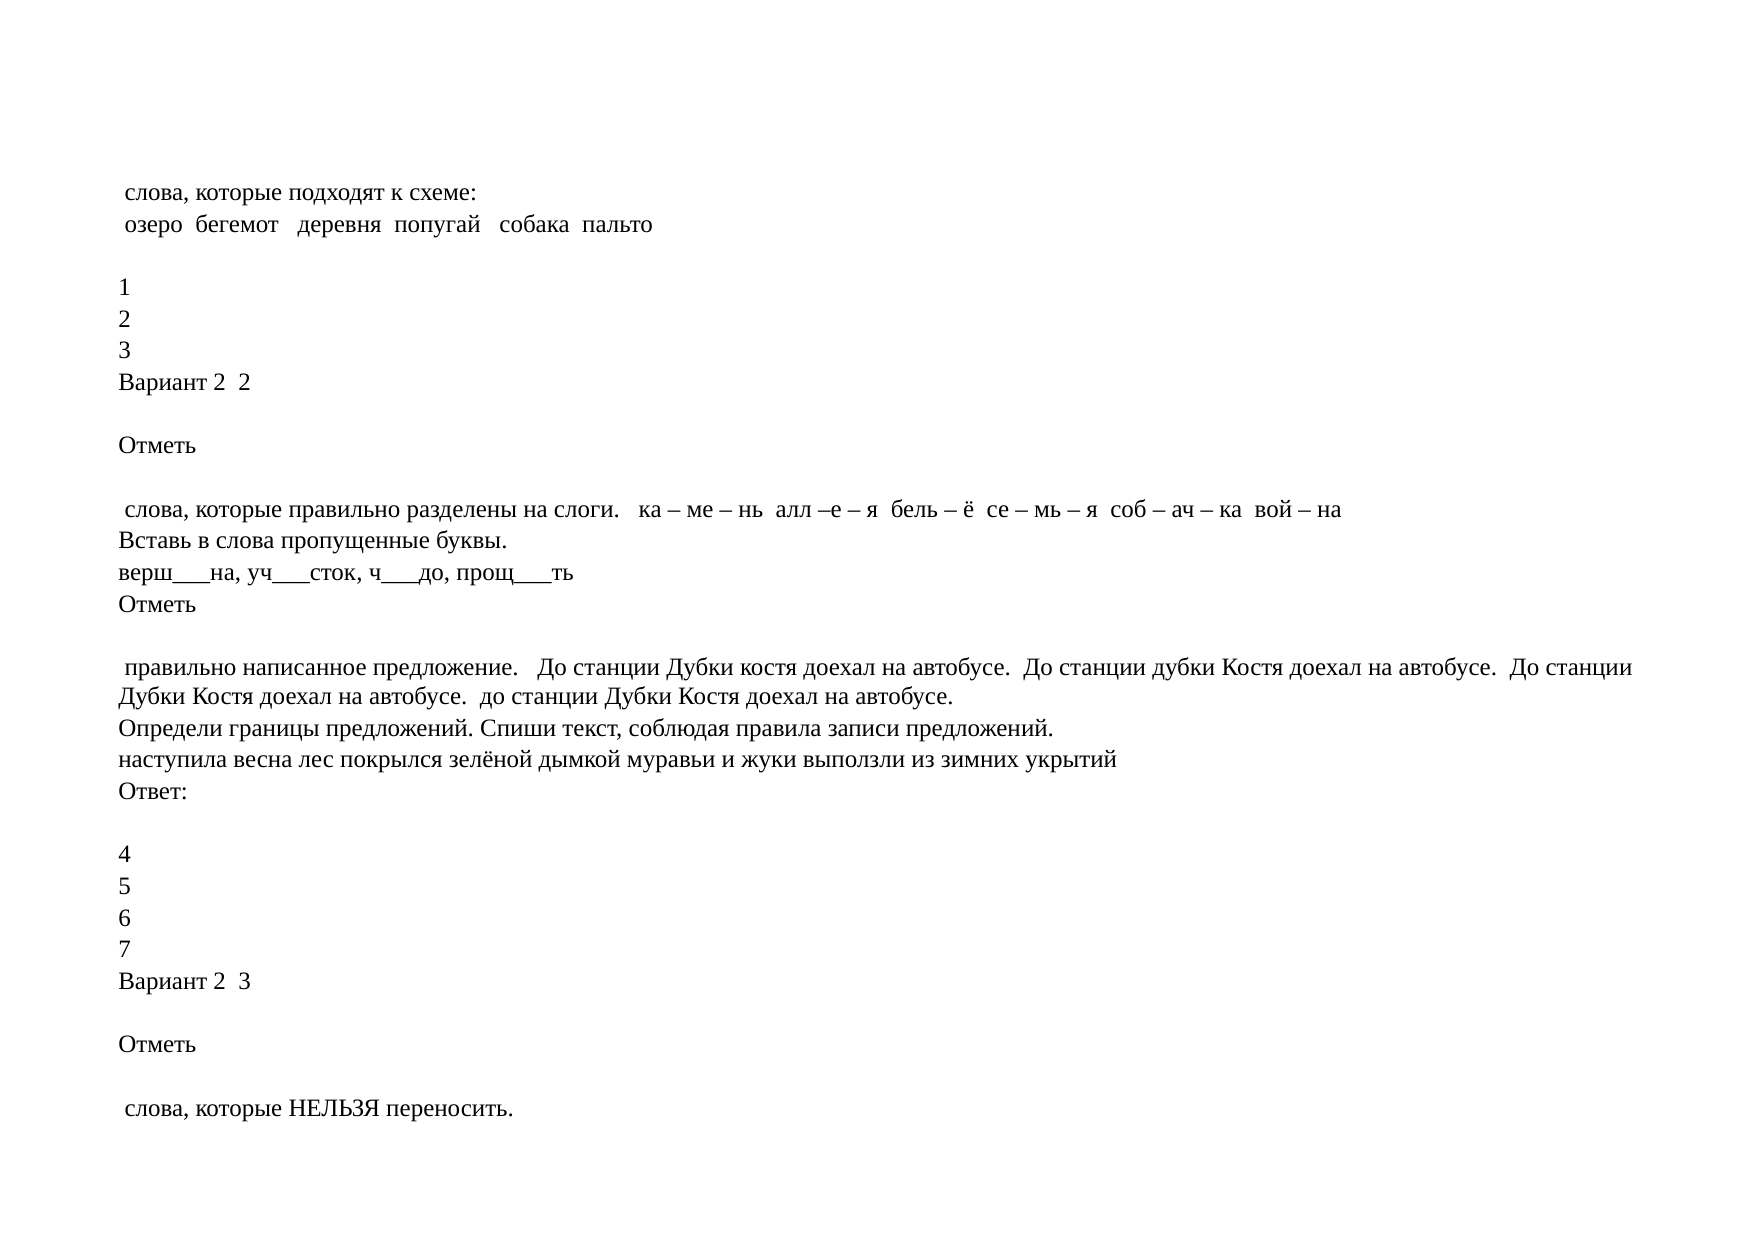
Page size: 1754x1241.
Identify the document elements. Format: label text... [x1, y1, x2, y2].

text озеро бегемот деревня попугай собака пальто [118, 209, 1636, 238]
text Вставь в слова пропущенные буквы. [118, 526, 1636, 554]
text 3 [118, 336, 1636, 364]
text 6 [118, 903, 1636, 931]
text 7 [118, 934, 1636, 963]
text Определи границы предложений. Спиши текст, соблюдая правила записи предложений. [118, 713, 1636, 741]
text 5 [118, 871, 1636, 900]
text верш___на, уч___сток, ч___до, прощ___ть [118, 557, 1636, 586]
text Ответ: [118, 776, 1636, 805]
text слова, которые НЕЛЬЗЯ переносить. [118, 1093, 1636, 1121]
text Вариант 2 3 [118, 966, 1636, 995]
text 1 [118, 272, 1636, 301]
text правильно написанное предложение. До станции Дубки костя доехал на автобусе. До станции дубки Костя доехал на автобусе. До станции Дубки Костя доехал на автобусе. до станции Дубки Костя доехал на автобусе. [118, 652, 1636, 710]
text 4 [118, 839, 1636, 868]
text 2 [118, 304, 1636, 333]
text слова, которые подходят к схеме: [118, 177, 1636, 206]
text Вариант 2 2 [118, 367, 1636, 396]
text слова, которые правильно разделены на слоги. ка – ме – нь алл –е – я бель – ё се – мь – я соб – ач – ка вой – на [118, 494, 1636, 523]
text Отметь [118, 1029, 1636, 1058]
text наступила весна лес покрылся зелёной дымкой муравьи и жуки выползли из зимних укрытий [118, 744, 1636, 773]
text Отметь [118, 589, 1636, 618]
text Отметь [118, 431, 1636, 459]
